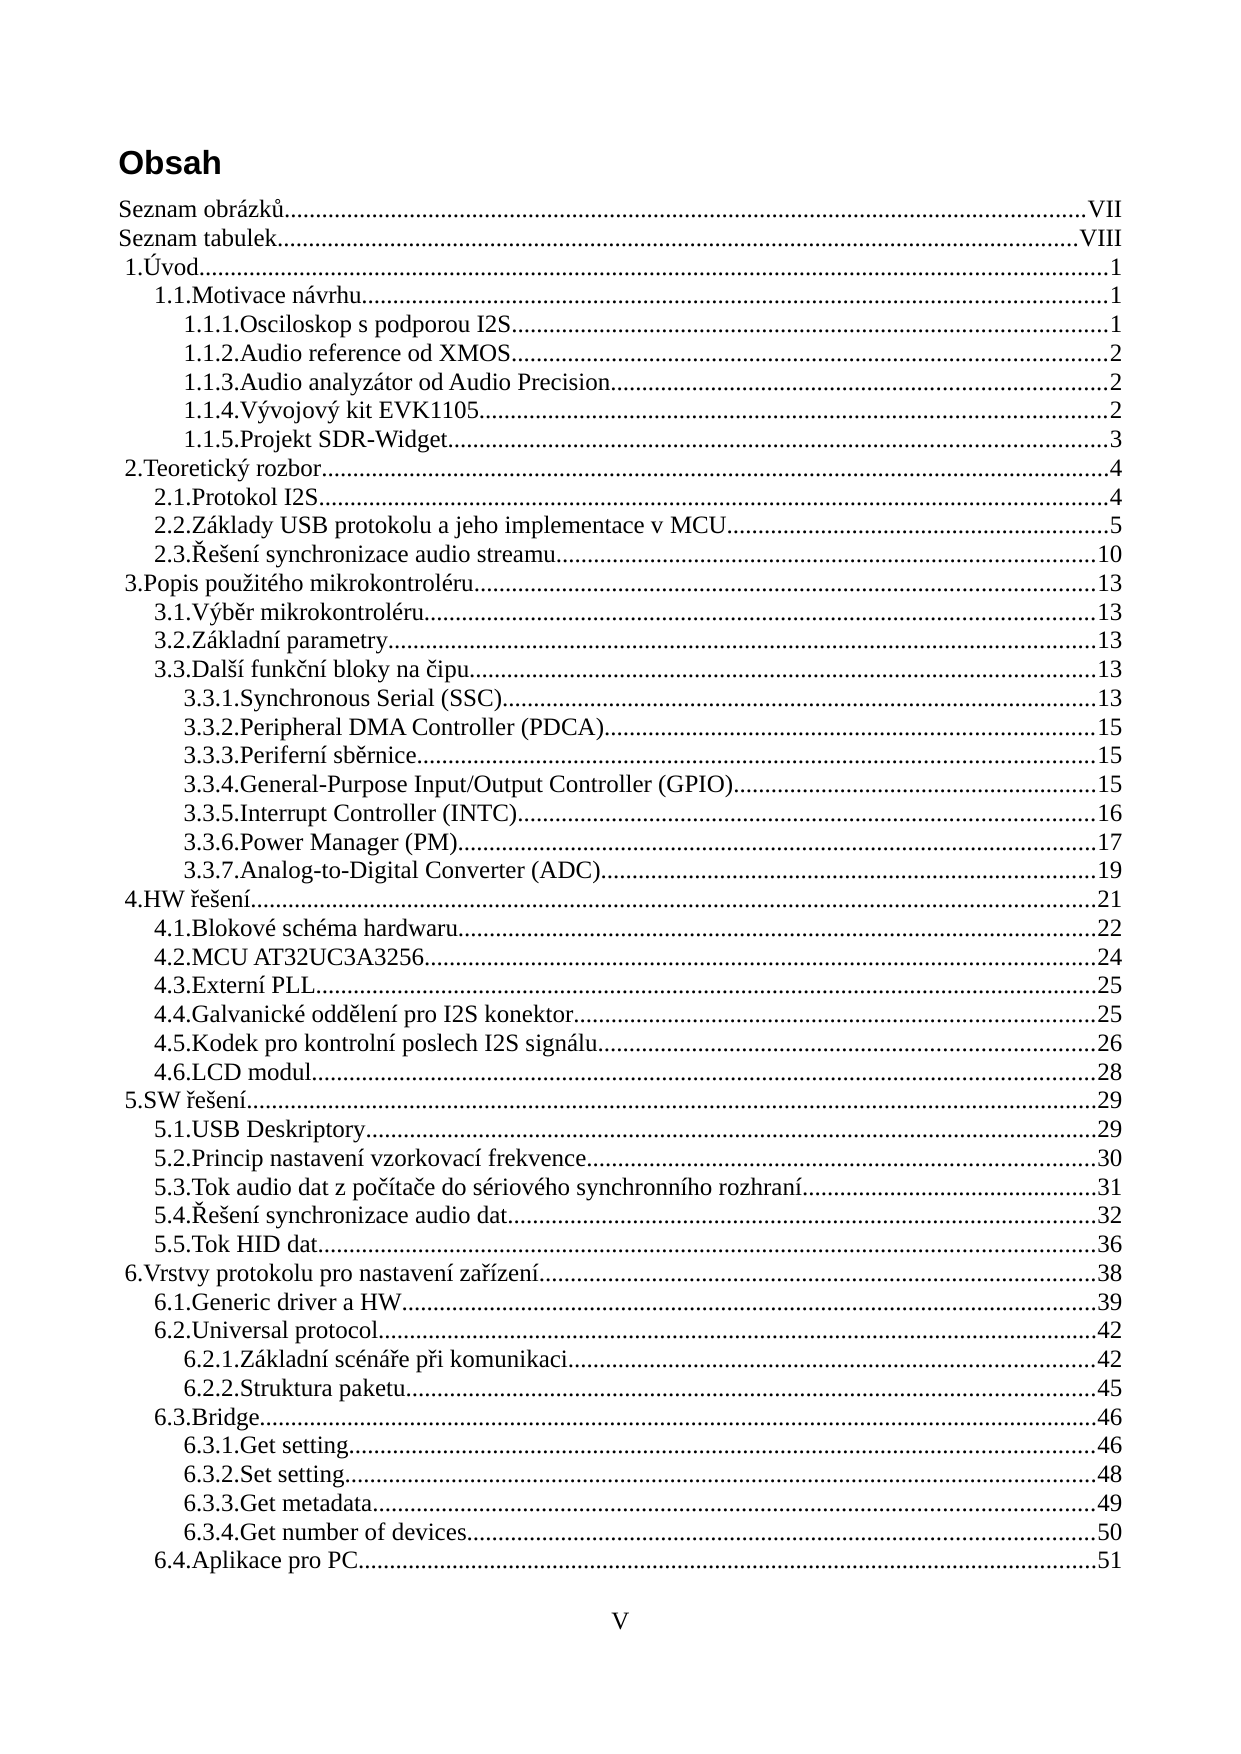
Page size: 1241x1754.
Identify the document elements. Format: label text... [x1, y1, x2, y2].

text 4.5.Kodek pro kontrolní poslech I2S signálu 26 [148, 1028, 1122, 1057]
text 5.4.Řešení synchronizace audio dat 32 [148, 1200, 1122, 1229]
text 6.2.Universal protocol 42 [148, 1315, 1122, 1344]
text 5.3.Tok audio dat z počítače do sériového synchronního rozhraní 31 [148, 1172, 1122, 1200]
text 1.1.Motivace návrhu 1 [148, 280, 1122, 309]
text 6.3.3.Get metadata 49 [177, 1488, 1122, 1517]
text 1.Úvod 1 [118, 252, 1122, 280]
text 6.4.Aplikace pro PC 51 [148, 1545, 1122, 1574]
text 2.Teoretický rozbor 4 [118, 453, 1122, 482]
text Seznam tabulek VIII [118, 223, 1122, 252]
text 3.1.Výběr mikrokontroléru 13 [148, 597, 1122, 625]
text Seznam obrázků VII [118, 194, 1122, 223]
text 2.1.Protokol I2S 4 [148, 482, 1122, 510]
text 1.1.5.Projekt SDR-Widget 3 [177, 424, 1122, 453]
text 5.5.Tok HID dat 36 [148, 1229, 1122, 1258]
text 4.4.Galvanické oddělení pro I2S konektor 25 [148, 999, 1122, 1028]
text 3.3.4.General-Purpose Input/Output Controller (GPIO) 15 [177, 769, 1122, 798]
text 3.3.5.Interrupt Controller (INTC) 16 [177, 798, 1122, 827]
text 6.Vrstvy protokolu pro nastavení zařízení 38 [118, 1258, 1122, 1287]
text 1.1.1.Osciloskop s podporou I2S 1 [177, 309, 1122, 338]
text 6.3.4.Get number of devices 50 [177, 1517, 1122, 1545]
text 3.3.Další funkční bloky na čipu 13 [148, 654, 1122, 683]
text 4.3.Externí PLL 25 [148, 970, 1122, 999]
text 6.2.1.Základní scénáře při komunikaci 42 [177, 1344, 1122, 1373]
text 4.HW řešení 21 [118, 884, 1122, 913]
text 3.3.2.Peripheral DMA Controller (PDCA) 15 [177, 712, 1122, 740]
text 4.6.LCD modul 28 [148, 1057, 1122, 1085]
text 1.1.3.Audio analyzátor od Audio Precision 2 [177, 367, 1122, 395]
text 6.3.Bridge 46 [148, 1402, 1122, 1430]
text 6.1.Generic driver a HW 39 [148, 1287, 1122, 1315]
text 1.1.2.Audio reference od XMOS 2 [177, 338, 1122, 367]
text 5.2.Princip nastavení vzorkovací frekvence 30 [148, 1143, 1122, 1172]
text 3.3.1.Synchronous Serial (SSC) 13 [177, 683, 1122, 712]
text 5.1.USB Deskriptory 29 [148, 1114, 1122, 1143]
text 3.3.7.Analog-to-Digital Converter (ADC) 19 [177, 855, 1122, 884]
text 2.2.Základy USB protokolu a jeho implementace v MCU 5 [148, 510, 1122, 539]
text 4.2.MCU AT32UC3A3256 24 [148, 942, 1122, 970]
subtitle Obsah [118, 143, 1122, 182]
text 3.3.6.Power Manager (PM) 17 [177, 827, 1122, 855]
text 6.3.2.Set setting 48 [177, 1459, 1122, 1488]
text 2.3.Řešení synchronizace audio streamu 10 [148, 539, 1122, 568]
text 3.3.3.Periferní sběrnice 15 [177, 740, 1122, 769]
text 3.Popis použitého mikrokontroléru 13 [118, 568, 1122, 597]
text 3.2.Základní parametry 13 [148, 625, 1122, 654]
text 6.2.2.Struktura paketu 45 [177, 1373, 1122, 1402]
text 6.3.1.Get setting 46 [177, 1430, 1122, 1459]
text 1.1.4.Vývojový kit EVK1105 2 [177, 395, 1122, 424]
text 4.1.Blokové schéma hardwaru 22 [148, 913, 1122, 942]
text 5.SW řešení 29 [118, 1085, 1122, 1114]
